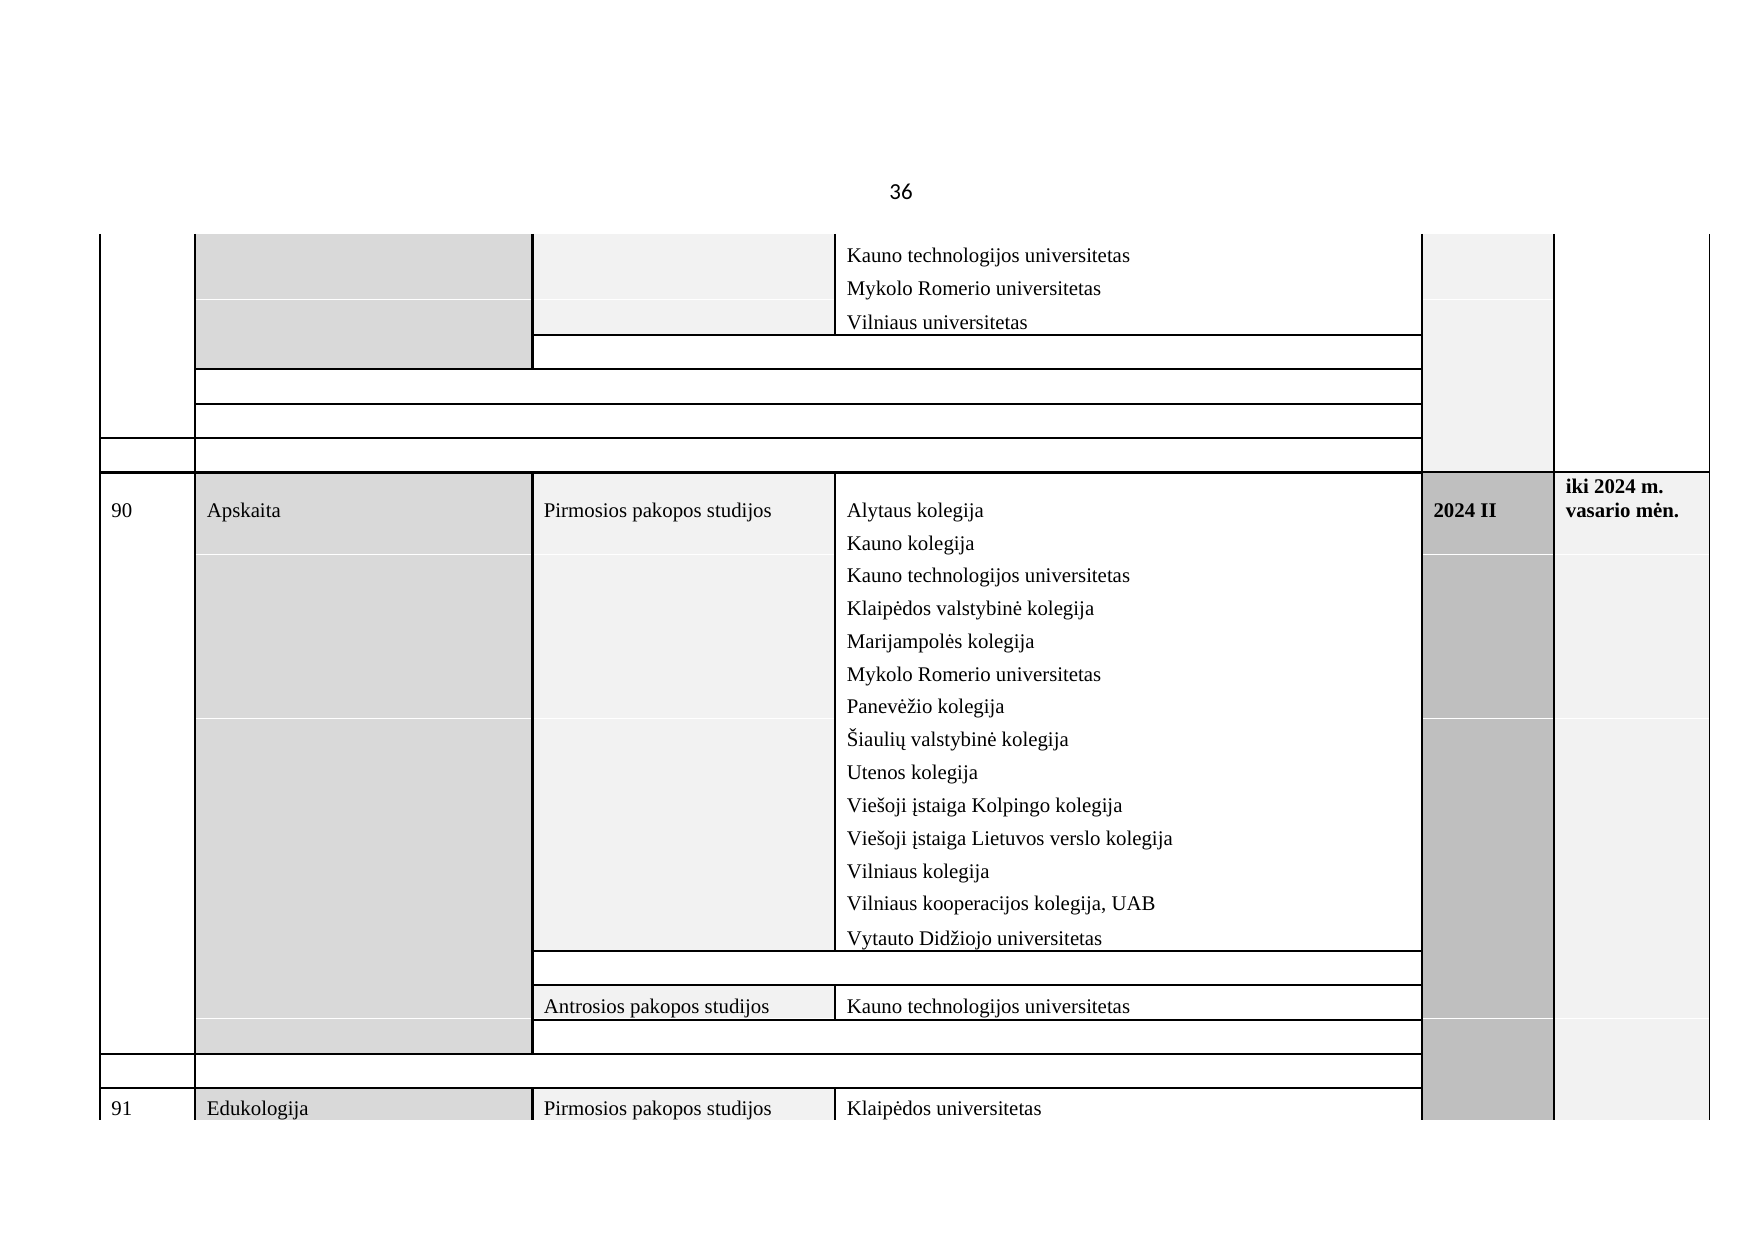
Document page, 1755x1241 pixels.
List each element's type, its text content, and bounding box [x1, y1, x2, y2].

table_cell [1555, 719, 1709, 751]
table_cell Edukologija [196, 1089, 531, 1120]
table_cell [196, 915, 531, 950]
table_cell [534, 267, 834, 299]
table_cell [196, 439, 532, 471]
table_cell [534, 817, 834, 850]
table_cell [101, 784, 194, 817]
table_cell [1555, 437, 1709, 471]
table_cell [196, 405, 532, 437]
table_cell [1423, 784, 1553, 817]
table_cell [101, 368, 194, 403]
table_cell [534, 300, 834, 334]
table_cell Klaipėdos universitetas [836, 1089, 1421, 1120]
table_cell iki 2024 m. vasario mėn. [1555, 473, 1709, 522]
table_cell [534, 587, 834, 620]
table_cell [1423, 1087, 1553, 1120]
table_cell [101, 950, 194, 984]
table_cell Vytauto Didžiojo universitetas [836, 915, 1421, 950]
table_cell [835, 370, 1421, 403]
table_cell [534, 719, 834, 751]
table_cell [534, 555, 834, 587]
table_cell [1423, 300, 1553, 334]
table_cell [101, 403, 194, 437]
table_cell 91 [101, 1089, 194, 1120]
table_cell Vilniaus universitetas [836, 300, 1421, 334]
table_cell [1423, 653, 1553, 686]
table_cell Panevėžio kolegija [836, 686, 1421, 718]
table_cell [534, 522, 834, 554]
table_cell [196, 587, 531, 620]
table_cell [1555, 522, 1709, 554]
table_cell [1423, 950, 1553, 984]
table_cell Mykolo Romerio universitetas [836, 267, 1421, 299]
table_cell Kauno technologijos universitetas [836, 555, 1421, 587]
table_cell [534, 620, 834, 653]
table_cell [835, 1055, 1421, 1087]
table_cell Šiaulių valstybinė kolegija [836, 719, 1421, 751]
table_cell [1555, 267, 1709, 299]
table_cell [196, 686, 531, 718]
table_cell [1555, 1087, 1709, 1120]
table_cell [1423, 751, 1553, 784]
table_cell [101, 522, 194, 554]
table_cell [196, 984, 531, 1018]
table_cell [1555, 334, 1709, 368]
table_cell 2024 II [1423, 473, 1553, 522]
table_cell [1423, 334, 1553, 368]
table_cell [1555, 784, 1709, 817]
table_cell [1555, 883, 1709, 915]
table_cell [533, 439, 835, 471]
table_cell [101, 817, 194, 850]
table_cell [835, 405, 1421, 437]
table_cell [196, 784, 531, 817]
table_cell [1423, 522, 1553, 554]
table_cell Pirmosios pakopos studijos [534, 474, 834, 522]
table_cell [196, 883, 531, 915]
table_cell [101, 234, 194, 267]
table_cell [534, 850, 834, 883]
table_cell [101, 439, 194, 471]
table_cell [1555, 300, 1709, 334]
table_cell [101, 555, 194, 587]
table_cell [534, 784, 834, 817]
table_cell Apskaita [196, 474, 531, 522]
table_cell [534, 915, 834, 950]
table_cell [1555, 653, 1709, 686]
table_cell [101, 1019, 194, 1053]
table_cell Antrosios pakopos studijos Suma [534, 1021, 1421, 1053]
table_cell [1423, 267, 1553, 299]
table_cell [1555, 1019, 1709, 1053]
table_cell [1423, 1019, 1553, 1053]
table_cell [196, 719, 531, 751]
table_cell [101, 719, 194, 751]
table_cell [196, 555, 531, 587]
table_cell Antrosios pakopos studijos [534, 986, 834, 1018]
table_cell [1423, 686, 1553, 718]
table_cell [1555, 587, 1709, 620]
table_cell Vilniaus kooperacijos kolegija, UAB [836, 883, 1421, 915]
table_cell [101, 334, 194, 368]
table_cell [835, 439, 1421, 471]
table_cell [101, 915, 194, 950]
table_cell [1555, 751, 1709, 784]
table_cell [1555, 620, 1709, 653]
table_cell [101, 751, 194, 784]
table_cell [1555, 850, 1709, 883]
table_cell Kauno technologijos universitetas [836, 986, 1421, 1018]
table_cell [1423, 234, 1553, 267]
table_cell [1423, 368, 1553, 403]
table_cell [1555, 915, 1709, 950]
table_cell Viešoji įstaiga Lietuvos verslo kolegija [836, 817, 1421, 850]
table_cell [1423, 587, 1553, 620]
table_cell [196, 234, 531, 267]
table_cell [534, 234, 834, 267]
table_cell [534, 751, 834, 784]
table_cell [1423, 719, 1553, 751]
table_cell Pirmosios pakopos studijos Suma [534, 952, 1421, 984]
table_cell [101, 587, 194, 620]
table_cell [101, 1055, 194, 1087]
table_cell Vilniaus kolegija [836, 850, 1421, 883]
table_cell [534, 653, 834, 686]
table_cell [196, 653, 531, 686]
table_cell [1423, 437, 1553, 471]
table_cell [1555, 686, 1709, 718]
table_cell [533, 405, 835, 437]
table_cell Viešoji įstaiga Kolpingo kolegija [836, 784, 1421, 817]
table_cell [196, 1019, 531, 1053]
table_cell [101, 686, 194, 718]
table_cell [1423, 1053, 1553, 1087]
table_cell [1423, 403, 1553, 437]
table_cell [101, 620, 194, 653]
table_cell Utenos kolegija [836, 751, 1421, 784]
table_cell [1423, 817, 1553, 850]
table_cell [101, 984, 194, 1018]
table_cell [1555, 403, 1709, 437]
table_cell [1555, 555, 1709, 587]
table_cell [1555, 368, 1709, 403]
table_cell [196, 522, 531, 554]
table_cell [101, 653, 194, 686]
table_cell Žmonių išteklių vadyba Suma [196, 370, 835, 403]
table_cell [196, 950, 531, 984]
table_cell Kauno technologijos universitetas [836, 234, 1421, 267]
table_cell Kauno kolegija [836, 522, 1421, 554]
table_cell [196, 334, 531, 368]
table_cell [196, 850, 531, 883]
table_cell [1555, 984, 1709, 1018]
table_cell Marijampolės kolegija [836, 620, 1421, 653]
table_cell [1423, 555, 1553, 587]
table_cell [196, 267, 531, 299]
table_cell [196, 751, 531, 784]
table_cell [196, 620, 531, 653]
table_cell [1423, 620, 1553, 653]
table_cell Pirmosios pakopos studijos [534, 1089, 834, 1120]
table_cell [1423, 984, 1553, 1018]
table_cell [101, 267, 194, 299]
table_cell [1423, 850, 1553, 883]
table_cell [196, 817, 531, 850]
table_cell Klaipėdos valstybinė kolegija [836, 587, 1421, 620]
table_cell Apskaita Suma [196, 1055, 532, 1087]
table_cell [1555, 950, 1709, 984]
table_cell [1423, 883, 1553, 915]
table_cell Mykolo Romerio universitetas [836, 653, 1421, 686]
table_cell [101, 850, 194, 883]
table_cell [1555, 1053, 1709, 1087]
table_cell [101, 300, 194, 334]
table_cell [101, 883, 194, 915]
table_cell Antrosios pakopos studijos Suma [534, 336, 1421, 368]
table_cell [534, 883, 834, 915]
table_cell [1555, 817, 1709, 850]
table_cell [533, 1055, 835, 1087]
table_cell [534, 686, 834, 718]
table_cell [1423, 915, 1553, 950]
table_cell [1555, 234, 1709, 267]
table_cell 90 [101, 474, 194, 522]
table_cell [196, 300, 531, 334]
table_cell Alytaus kolegija [836, 474, 1421, 522]
